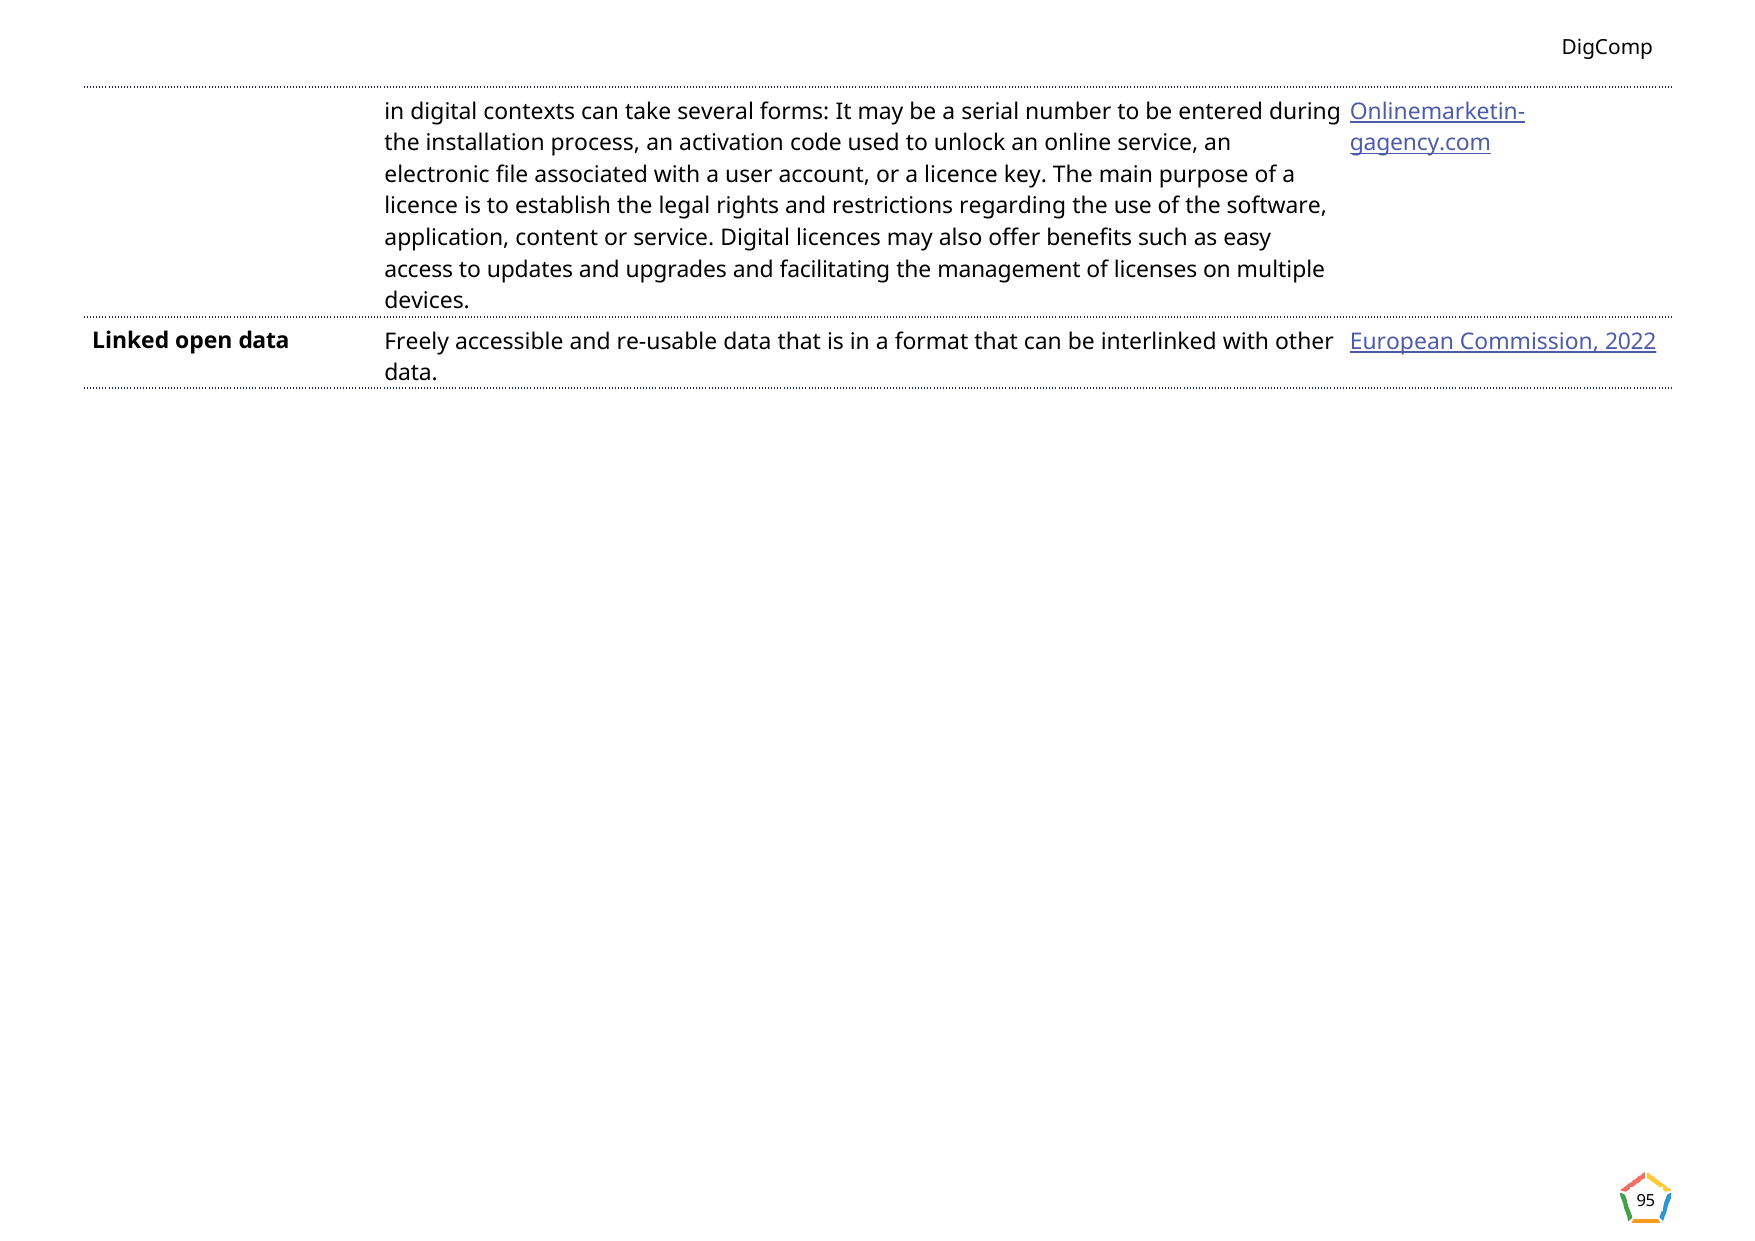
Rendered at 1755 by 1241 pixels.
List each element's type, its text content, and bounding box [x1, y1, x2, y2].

table_cell Freely accessible and re-usable data that is in a format that can be interlinked with other data. [363, 316, 1341, 387]
table_cell Onlinemarketin- gagency.com [1341, 86, 1672, 316]
table_cell European Commission, 2022 [1341, 316, 1672, 387]
table_cell Linked open data [84, 316, 363, 387]
table_cell in digital contexts can take several forms: It may be a serial number to be entered during the installation process, an activation code used to unlock an online service, an electronic file associated with a user account, or a licence key. The main purpose of a licence is to establish the legal rights and restrictions regarding the use of the software, application, content or service. Digital licences may also offer benefits such as easy access to updates and upgrades and facilitating the management of licenses on multiple devices. [363, 86, 1341, 316]
table_cell [84, 86, 363, 316]
